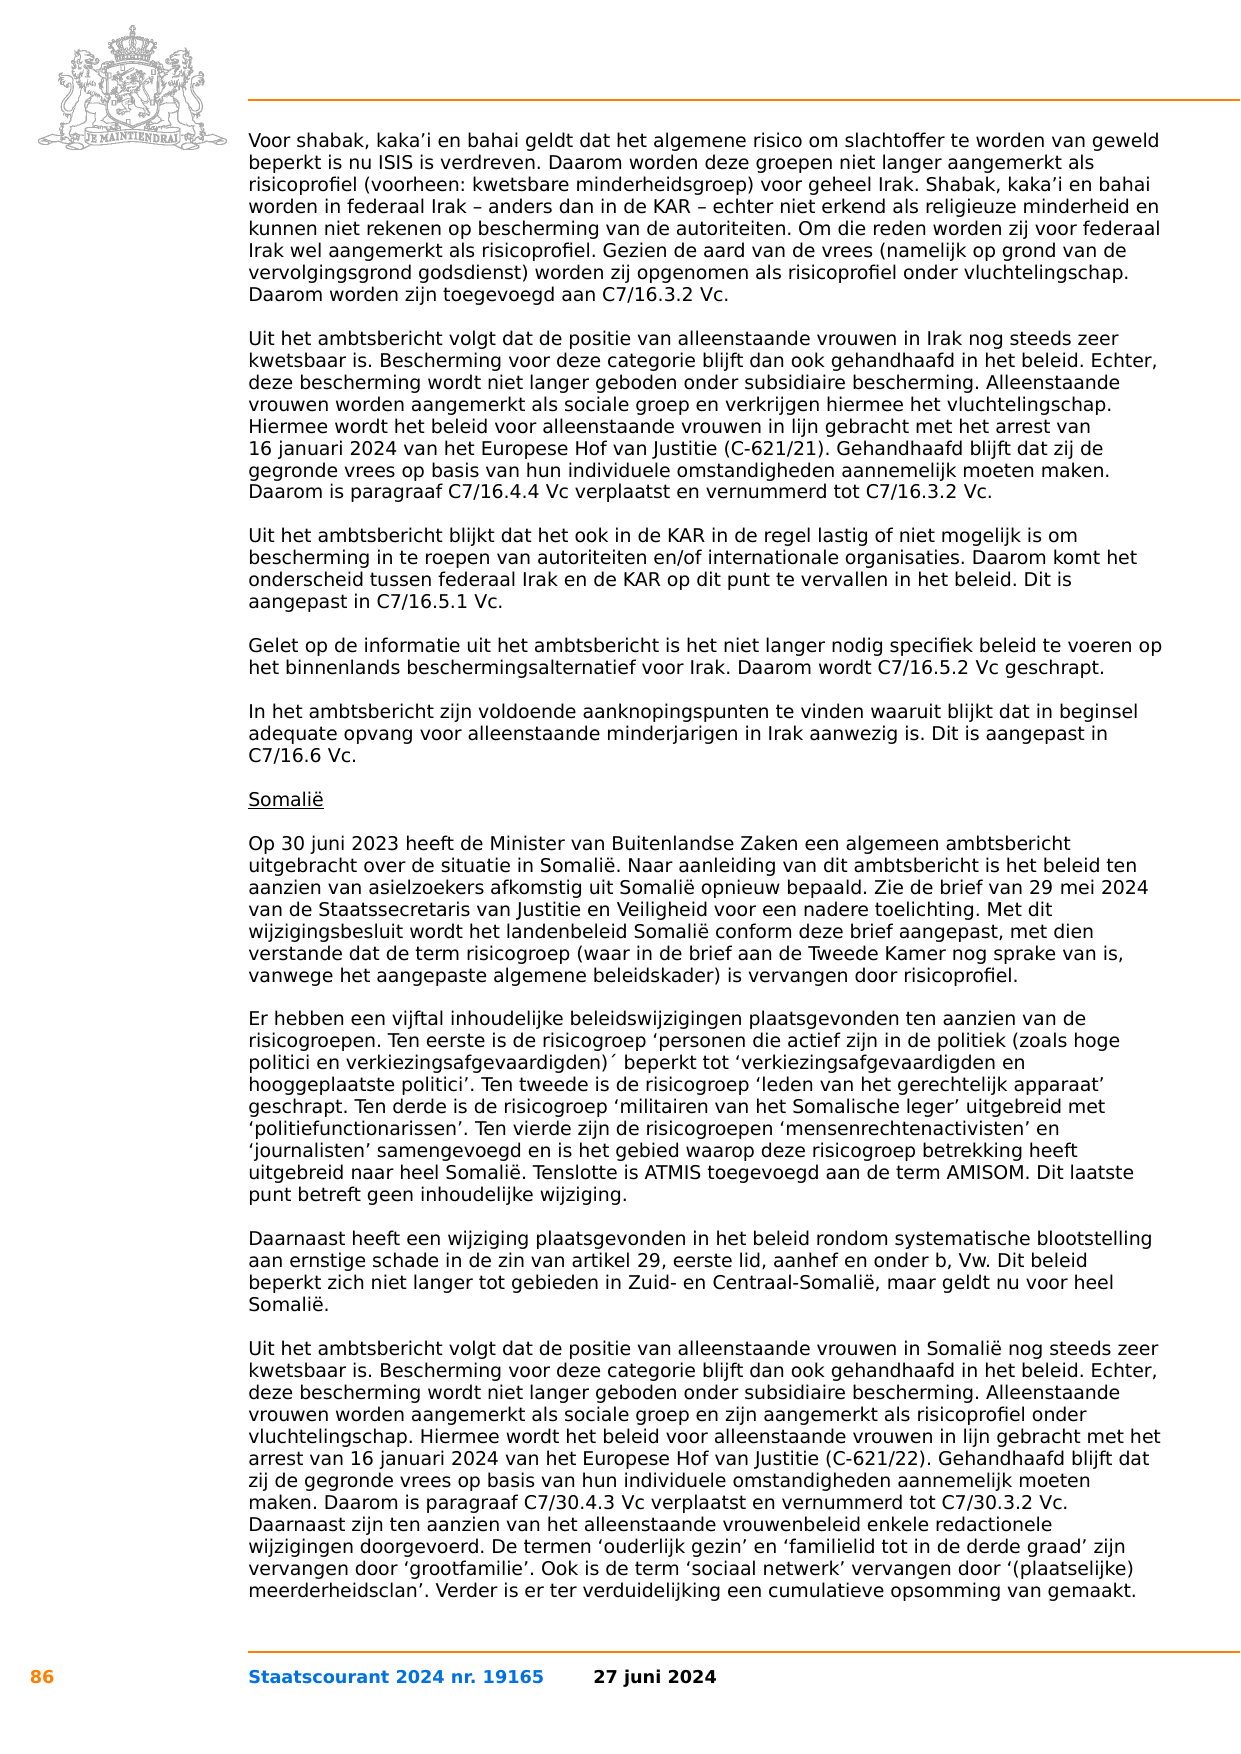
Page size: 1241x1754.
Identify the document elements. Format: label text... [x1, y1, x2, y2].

picture [38, 25, 227, 150]
text Uit het ambtsbericht volgt dat de positie van alleenstaande vrouwen in Irak nog steeds zeer kwetsbaar is. Bescherming voor deze categorie blijft dan ook gehandhaafd in het beleid. Echter, deze bescherming wordt niet langer geboden onder subsidiaire bescherming. Alleenstaande vrouwen worden aangemerkt als sociale groep en verkrijgen hiermee het vluchtelingschap. Hiermee wordt het beleid voor alleenstaande vrouwen in lijn gebracht met het arrest van 16 januari 2024 van het Europese Hof van Justitie (C-621/21). Gehandhaafd blijft dat zij de gegronde vrees op basis van hun individuele omstandigheden aannemelijk moeten maken. Daarom is paragraaf C7/16.4.4 Vc verplaatst en vernummerd tot C7/16.3.2 Vc. [248, 328, 1163, 503]
text Daarnaast heeft een wijziging plaatsgevonden in het beleid rondom systematische blootstelling aan ernstige schade in de zin van artikel 29, eerste lid, aanhef en onder b, Vw. Dit beleid beperkt zich niet langer tot gebieden in Zuid- en Centraal-Somalië, maar geldt nu voor heel Somalië. [248, 1228, 1163, 1316]
text In het ambtsbericht zijn voldoende aanknopingspunten te vinden waaruit blijkt dat in beginsel adequate opvang voor alleenstaande minderjarigen in Irak aanwezig is. Dit is aangepast in C7/16.6 Vc. [248, 701, 1163, 767]
text Op 30 juni 2023 heeft de Minister van Buitenlandse Zaken een algemeen ambtsbericht uitgebracht over de situatie in Somalië. Naar aanleiding van dit ambtsbericht is het beleid ten aanzien van asielzoekers afkomstig uit Somalië opnieuw bepaald. Zie de brief van 29 mei 2024 van de Staatssecretaris van Justitie en Veiligheid voor een nadere toelichting. Met dit wijzigingsbesluit wordt het landenbeleid Somalië conform deze brief aangepast, met dien verstande dat de term risicogroep (waar in de brief aan de Tweede Kamer nog sprake van is, vanwege het aangepaste algemene beleidskader) is vervangen door risicoprofiel. [248, 833, 1163, 986]
text Uit het ambtsbericht volgt dat de positie van alleenstaande vrouwen in Somalië nog steeds zeer kwetsbaar is. Bescherming voor deze categorie blijft dan ook gehandhaafd in het beleid. Echter, deze bescherming wordt niet langer geboden onder subsidiaire bescherming. Alleenstaande vrouwen worden aangemerkt als sociale groep en zijn aangemerkt als risicoprofiel onder vluchtelingschap. Hiermee wordt het beleid voor alleenstaande vrouwen in lijn gebracht met het arrest van 16 januari 2024 van het Europese Hof van Justitie (C-621/22). Gehandhaafd blijft dat zij de gegronde vrees op basis van hun individuele omstandigheden aannemelijk moeten maken. Daarom is paragraaf C7/30.4.3 Vc verplaatst en vernummerd tot C7/30.3.2 Vc. [248, 1338, 1163, 1514]
text Gelet op de informatie uit het ambtsbericht is het niet langer nodig specifiek beleid te voeren op het binnenlands beschermingsalternatief voor Irak. Daarom wordt C7/16.5.2 Vc geschrapt. [248, 635, 1163, 679]
text Er hebben een vijftal inhoudelijke beleidswijzigingen plaatsgevonden ten aanzien van de risicogroepen. Ten eerste is de risicogroep ‘personen die actief zijn in de politiek (zoals hoge politici en verkiezingsafgevaardigden)´ beperkt tot ‘verkiezingsafgevaardigden en hooggeplaatste politici’. Ten tweede is de risicogroep ‘leden van het gerechtelijk apparaat’ geschrapt. Ten derde is de risicogroep ‘militairen van het Somalische leger’ uitgebreid met ‘politiefunctionarissen’. Ten vierde zijn de risicogroepen ‘mensenrechtenactivisten’ en ‘journalisten’ samengevoegd en is het gebied waarop deze risicogroep betrekking heeft uitgebreid naar heel Somalië. Tenslotte is ATMIS toegevoegd aan de term AMISOM. Dit laatste punt betreft geen inhoudelijke wijziging. [248, 1008, 1163, 1206]
text Uit het ambtsbericht blijkt dat het ook in de KAR in de regel lastig of niet mogelijk is om bescherming in te roepen van autoriteiten en/of internationale organisaties. Daarom komt het onderscheid tussen federaal Irak en de KAR op dit punt te vervallen in het beleid. Dit is aangepast in C7/16.5.1 Vc. [248, 525, 1163, 613]
text Daarnaast zijn ten aanzien van het alleenstaande vrouwenbeleid enkele redactionele wijzigingen doorgevoerd. De termen ‘ouderlijk gezin’ en ‘familielid tot in de derde graad’ zijn vervangen door ‘grootfamilie’. Ook is de term ‘sociaal netwerk’ vervangen door ‘(plaatselijke) meerderheidsclan’. Verder is er ter verduidelijking een cumulatieve opsomming van gemaakt. [248, 1514, 1163, 1602]
subtitle Somalië [248, 789, 1163, 811]
text Voor shabak, kaka’i en bahai geldt dat het algemene risico om slachtoffer te worden van geweld beperkt is nu ISIS is verdreven. Daarom worden deze groepen niet langer aangemerkt als risicoprofiel (voorheen: kwetsbare minderheidsgroep) voor geheel Irak. Shabak, kaka’i en bahai worden in federaal Irak – anders dan in de KAR – echter niet erkend als religieuze minderheid en kunnen niet rekenen op bescherming van de autoriteiten. Om die reden worden zij voor federaal Irak wel aangemerkt als risicoprofiel. Gezien de aard van de vrees (namelijk op grond van de vervolgingsgrond godsdienst) worden zij opgenomen als risicoprofiel onder vluchtelingschap. Daarom worden zijn toegevoegd aan C7/16.3.2 Vc. [248, 130, 1163, 306]
